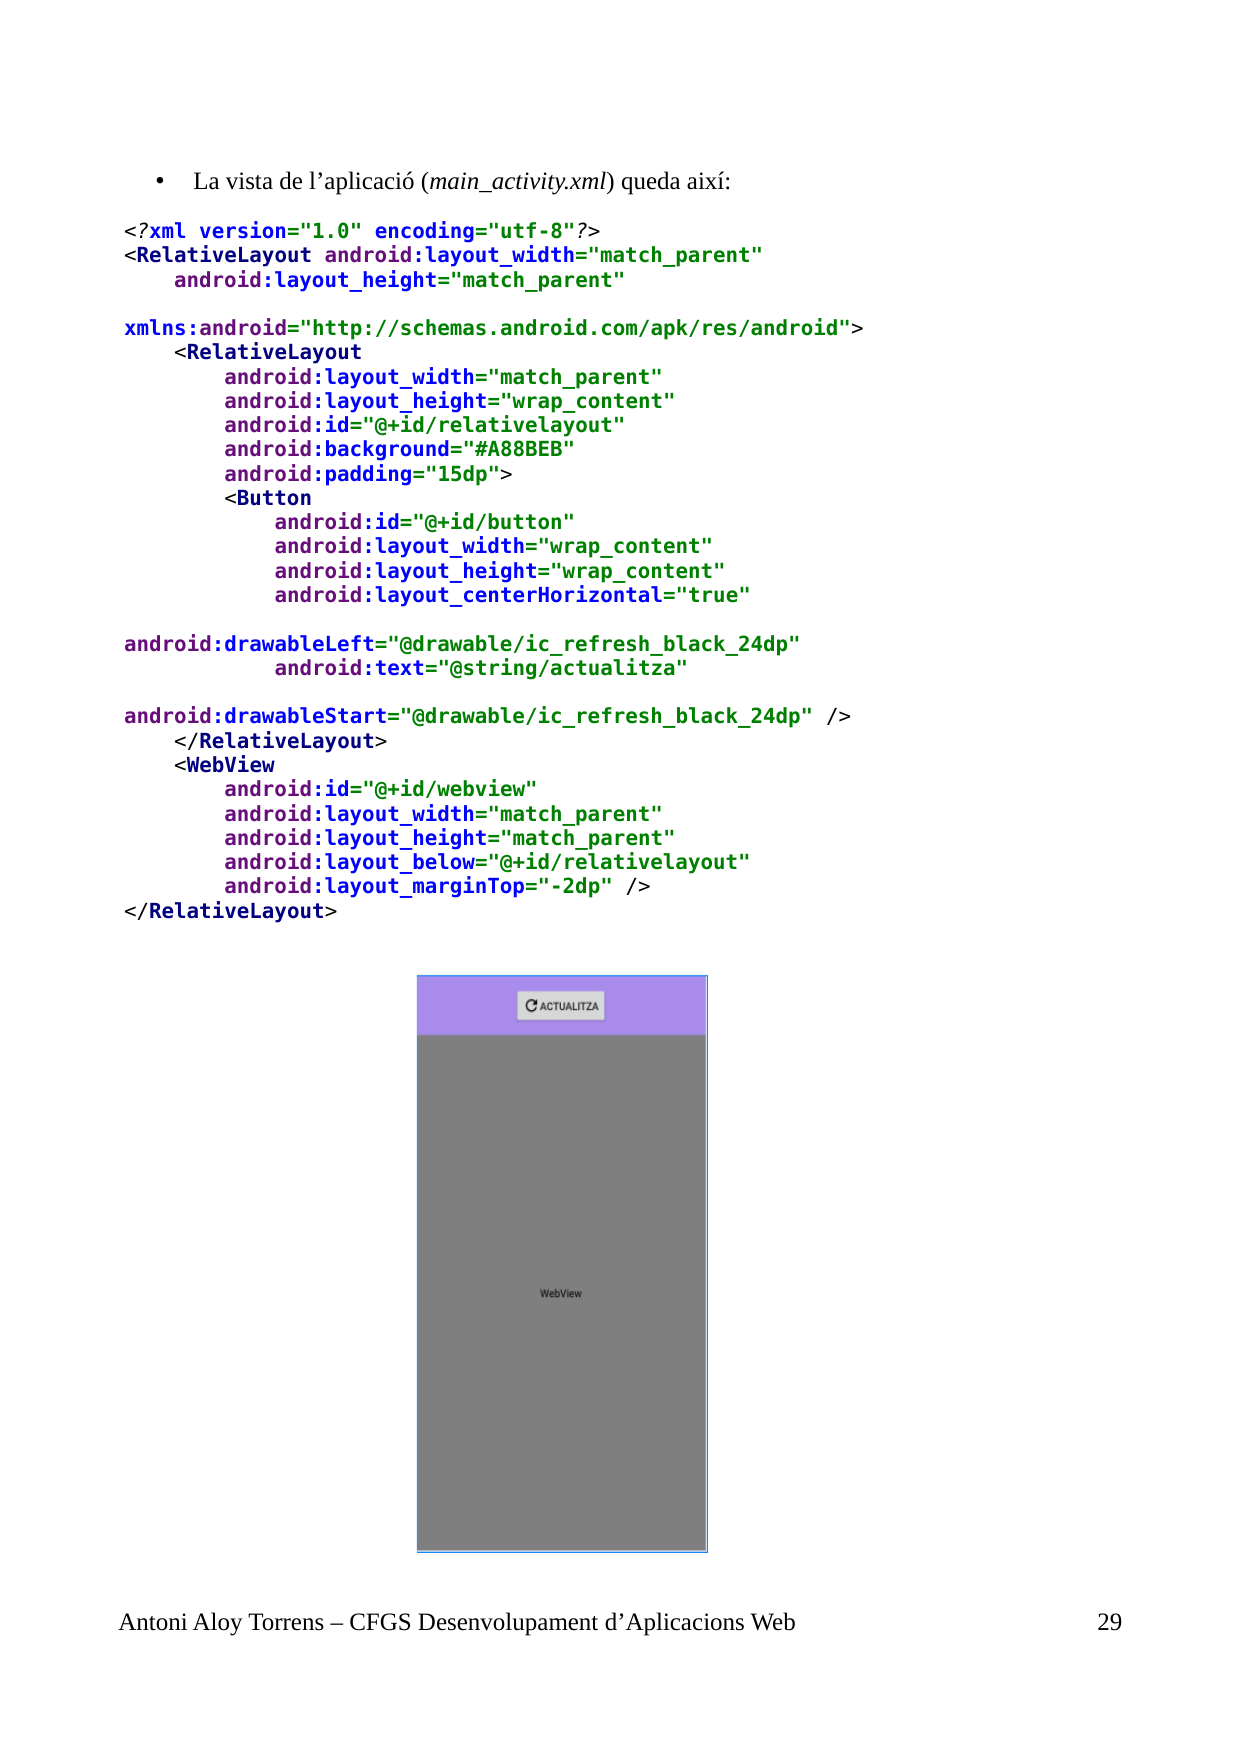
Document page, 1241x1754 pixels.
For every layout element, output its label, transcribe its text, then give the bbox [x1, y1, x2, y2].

list La vista de l’aplicació (main_activity.xml) queda així: [156, 166, 1122, 194]
table_header <?xml version="1.0" encoding="utf-8"?> <RelativeLayout android:layout_width="match_parent" android:layout_height="match_parent" xmlns:android="http://schemas.android.com/apk/res/android"> <RelativeLayout android:layout_width="match_parent" android:layout_height="wrap_content" android:id="@+id/relativelayout" android:background="#A88BEB" android:padding="15dp"> <Button android:id="@+id/button" android:layout_width="wrap_content" android:layout_height="wrap_content" android:layout_centerHorizontal="true" android:drawableLeft="@drawable/ic_refresh_black_24dp" android:text="@string/actualitza" android:drawableStart="@drawable/ic_refresh_black_24dp" /> </RelativeLayout> <WebView android:id="@+id/webview" android:layout_width="match_parent" android:layout_height="match_parent" android:layout_below="@+id/relativelayout" android:layout_marginTop="-2dp" /> </RelativeLayout> [118, 213, 904, 958]
picture [416, 974, 708, 1553]
